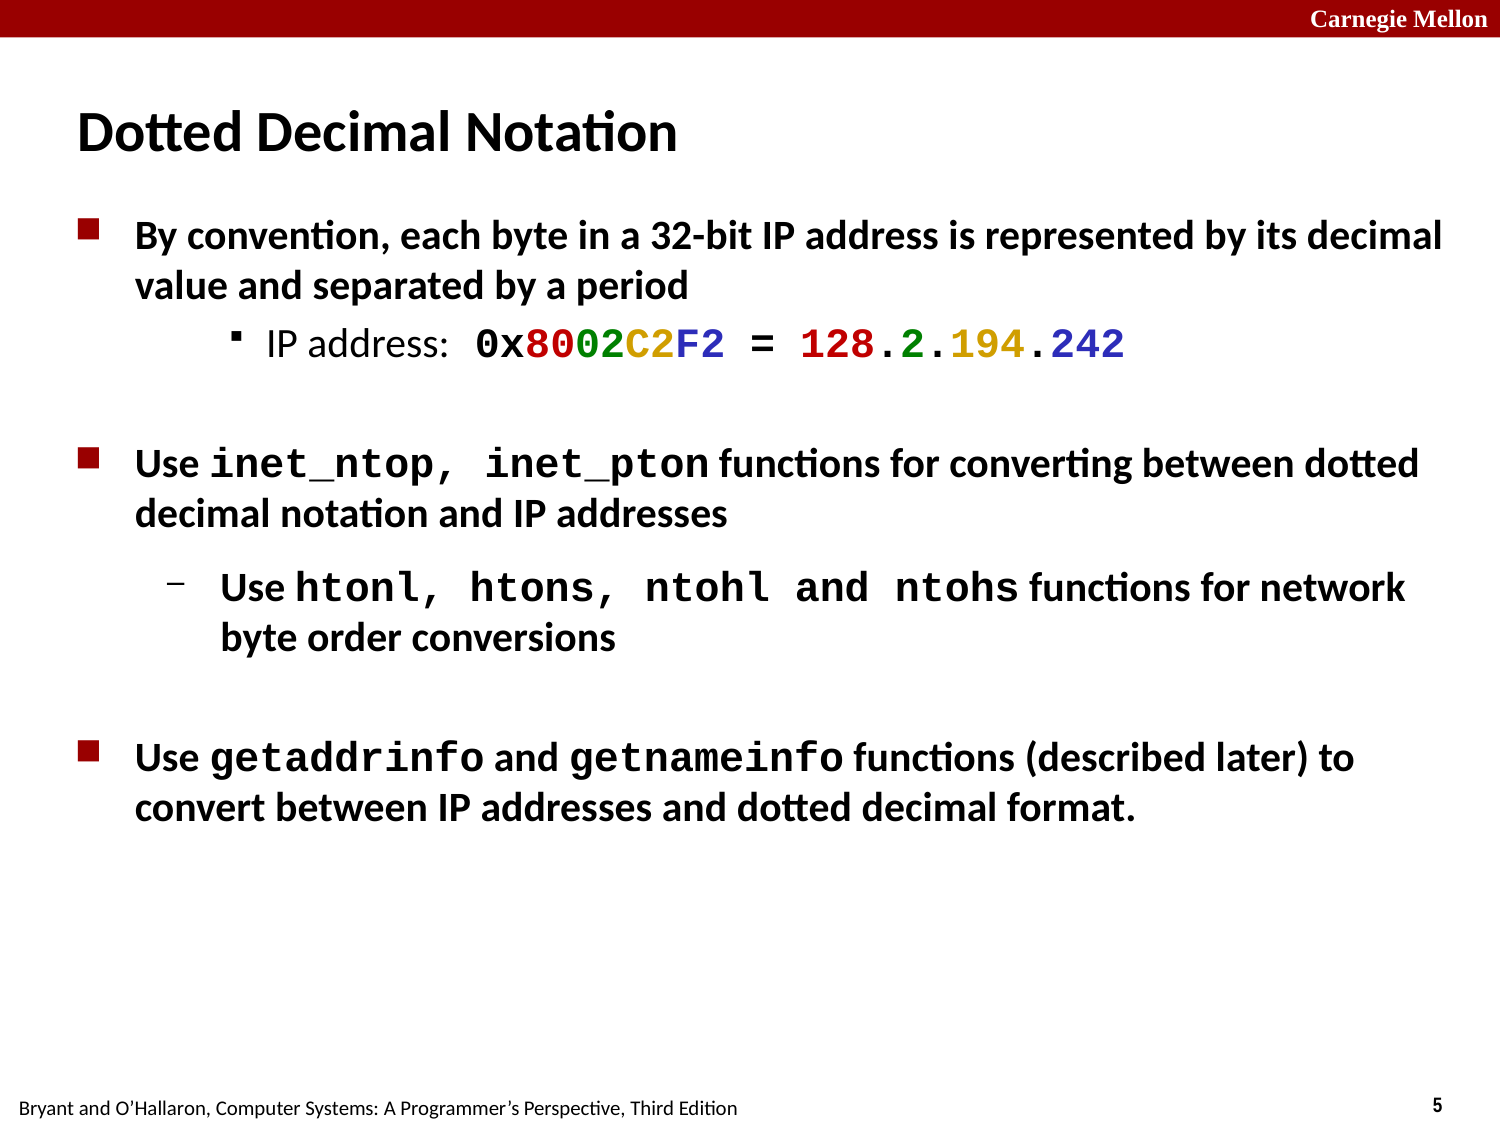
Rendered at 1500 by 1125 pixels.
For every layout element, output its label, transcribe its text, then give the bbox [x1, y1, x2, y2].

list By convention, each byte in a 32-bit IP address is represented by its decimal value and separated by a period IP address: 0x8002C2F2 = 128.2.194.242 Use inet_ntop, inet_pton functions for converting between dotted decimal notation and IP addresses Use htonl, htons, ntohl and ntohs functions for network byte order conversions Use getaddrinfo and getnameinfo functions (described later) to convert between IP addresses and dotted decimal format. [63, 200, 1463, 1050]
title Dotted Decimal Notation [62, 80, 1191, 175]
